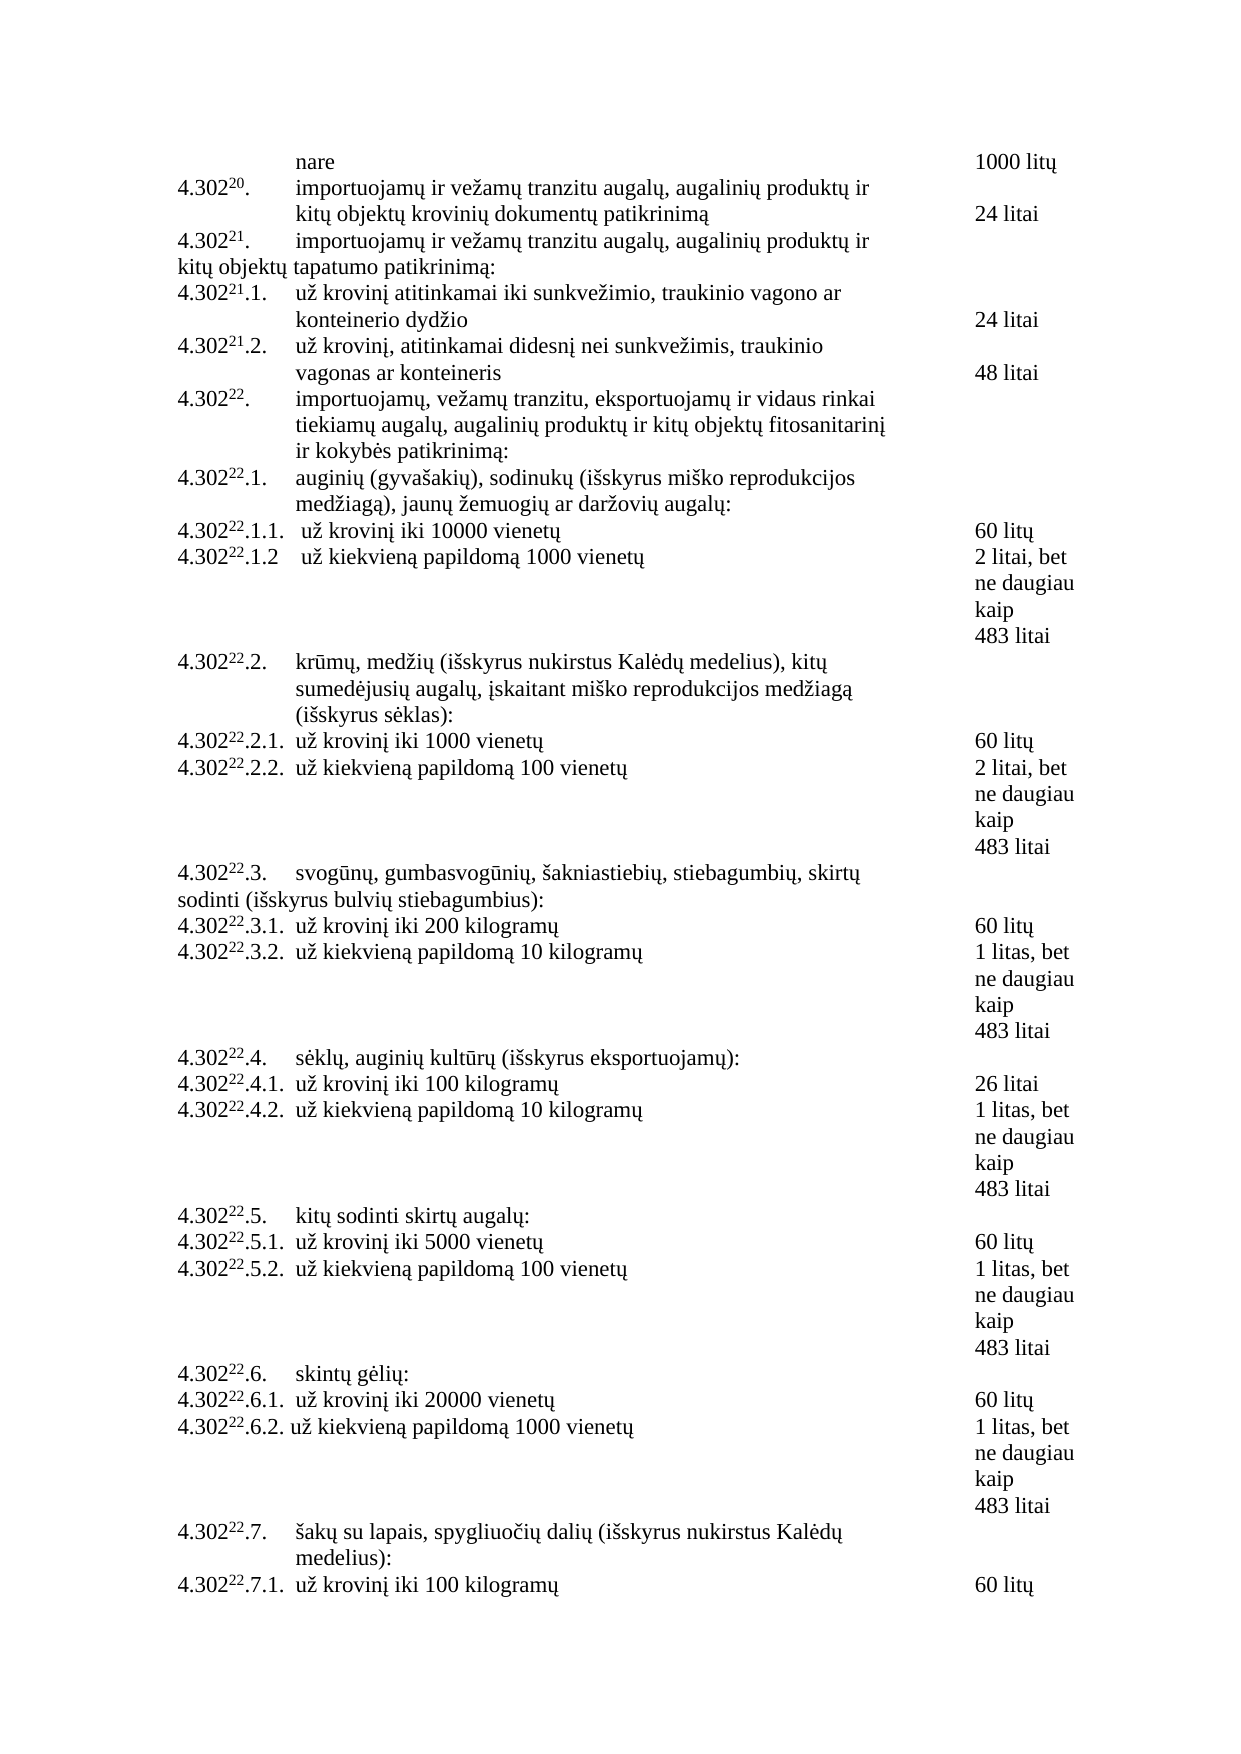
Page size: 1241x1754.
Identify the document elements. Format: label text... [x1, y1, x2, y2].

text 4.30222.3. svogūnų, gumbasvogūnių, šakniastiebių, stiebagumbių, skirtų [177, 859, 1122, 886]
text ne daugiau [974, 1439, 1122, 1465]
text 4.30222.4.1. už krovinį iki 100 kilogramų 26 litai [177, 1070, 1122, 1096]
text 4.30222.4. sėklų, auginių kultūrų (išskyrus eksportuojamų): [177, 1044, 1122, 1070]
text ne daugiau [974, 965, 1122, 991]
text kaip [974, 1307, 1122, 1334]
text 4.30222.2.2. už kiekvieną papildomą 100 vienetų 2 litai, bet [177, 754, 1122, 780]
text 4.30222.6.1. už krovinį iki 20000 vienetų 60 litų [177, 1386, 1122, 1413]
text kaip [974, 596, 1122, 622]
text 4.30222.6.2. už kiekvieną papildomą 1000 vienetų 1 litas, bet [177, 1413, 1122, 1439]
text 4.30220. importuojamų ir vežamų tranzitu augalų, augalinių produktų ir [177, 174, 1122, 200]
text kaip [974, 807, 1122, 833]
text tiekiamų augalų, augalinių produktų ir kitų objektų fitosanitarinį [177, 411, 1122, 438]
text kaip [974, 1465, 1122, 1492]
text 483 litai [974, 1017, 1122, 1044]
text 4.30221. importuojamų ir vežamų tranzitu augalų, augalinių produktų ir [177, 227, 1122, 253]
text 4.30222.3.1. už krovinį iki 200 kilogramų 60 litų [177, 912, 1122, 938]
text nare 1000 litų [177, 148, 1122, 174]
text sodinti (išskyrus bulvių stiebagumbius): [177, 886, 1122, 912]
text ne daugiau [974, 1281, 1122, 1307]
text kaip [974, 991, 1122, 1017]
text 483 litai [974, 1176, 1122, 1202]
text 4.30222.2. krūmų, medžių (išskyrus nukirstus Kalėdų medelius), kitų [177, 648, 1122, 675]
text 483 litai [974, 622, 1122, 648]
text 4.30222.1.1. už krovinį iki 10000 vienetų 60 litų [177, 517, 1122, 543]
text 4.30221.1. už krovinį atitinkamai iki sunkvežimio, traukinio vagono ar [177, 279, 1122, 306]
text 4.30222.5.1. už krovinį iki 5000 vienetų 60 litų [177, 1228, 1122, 1254]
text ne daugiau [177, 569, 1122, 596]
text vagonas ar konteineris 48 litai [177, 358, 1122, 385]
text 4.30222. importuojamų, vežamų tranzitu, eksportuojamų ir vidaus rinkai [177, 385, 1122, 411]
text kitų objektų tapatumo patikrinimą: [177, 253, 1122, 279]
text ne daugiau [974, 1123, 1122, 1149]
text 483 litai [974, 1334, 1122, 1360]
text konteinerio dydžio 24 litai [177, 306, 1122, 332]
text 483 litai [974, 833, 1122, 859]
text 4.30222.5.2. už kiekvieną papildomą 100 vienetų 1 litas, bet [177, 1254, 1122, 1281]
text kaip [974, 1149, 1122, 1176]
text medžiagą), jaunų žemuogių ar daržovių augalų: [177, 490, 1122, 517]
text 4.30221.2. už krovinį, atitinkamai didesnį nei sunkvežimis, traukinio [177, 332, 1122, 358]
text ne daugiau [974, 780, 1122, 807]
text medelius): [177, 1544, 1122, 1571]
text kitų objektų krovinių dokumentų patikrinimą 24 litai [177, 200, 1122, 227]
text 4.30222.5. kitų sodinti skirtų augalų: [177, 1202, 1122, 1228]
text 4.30222.1. auginių (gyvašakių), sodinukų (išskyrus miško reprodukcijos [177, 464, 1122, 490]
text 4.30222.2.1. už krovinį iki 1000 vienetų 60 litų [177, 727, 1122, 754]
text sumedėjusių augalų, įskaitant miško reprodukcijos medžiagą [177, 675, 1122, 701]
text 483 litai [974, 1492, 1122, 1518]
text 4.30222.1.2 už kiekvieną papildomą 1000 vienetų 2 litai, bet [177, 543, 1122, 569]
text (išskyrus sėklas): [177, 701, 1122, 727]
text ir kokybės patikrinimą: [177, 438, 1122, 464]
text 4.30222.3.2. už kiekvieną papildomą 10 kilogramų 1 litas, bet [177, 938, 1122, 965]
text 4.30222.7.1. už krovinį iki 100 kilogramų 60 litų [177, 1571, 1122, 1597]
text 4.30222.4.2. už kiekvieną papildomą 10 kilogramų 1 litas, bet [177, 1096, 1122, 1123]
text 4.30222.7. šakų su lapais, spygliuočių dalių (išskyrus nukirstus Kalėdų [177, 1518, 1122, 1544]
text 4.30222.6. skintų gėlių: [177, 1360, 1122, 1386]
